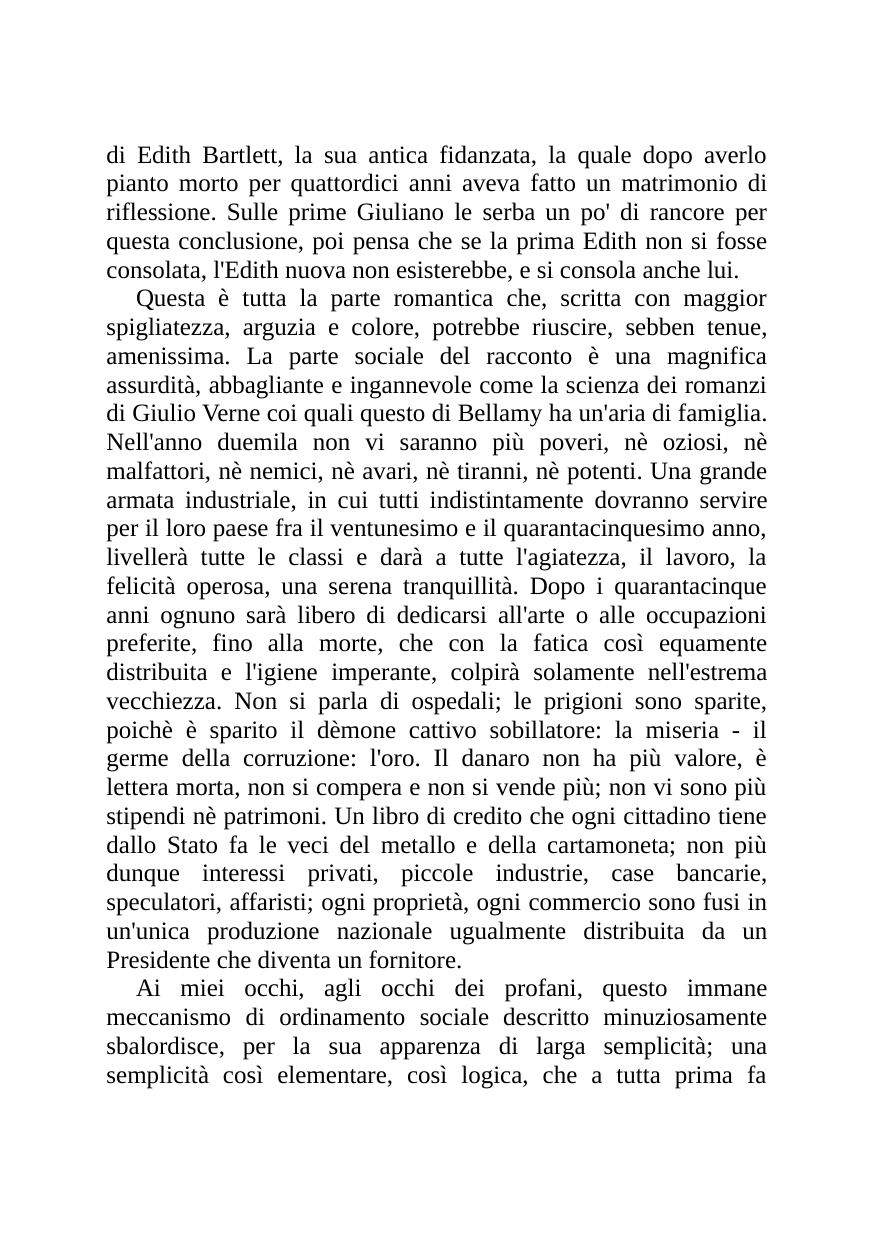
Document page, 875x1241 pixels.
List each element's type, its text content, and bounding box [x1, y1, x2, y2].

text Ai miei occhi, agli occhi dei profani, questo immane meccanismo di ordinamento sociale descritto minuziosamente sbalordisce, per la sua apparenza di larga semplicità; una semplicità così elementare, così logica, che a tutta prima fa [106, 973, 768, 1088]
text di Edith Bartlett, la sua antica fidanzata, la quale dopo averlo pianto morto per quattordici anni aveva fatto un matrimonio di riflessione. Sulle prime Giuliano le serba un po' di rancore per questa conclusione, poi pensa che se la prima Edith non si fosse consolata, l'Edith nuova non esisterebbe, e si consola anche lui. [106, 140, 768, 283]
text Questa è tutta la parte romantica che, scritta con maggior spigliatezza, arguzia e colore, potrebbe riuscire, sebben tenue, amenissima. La parte sociale del racconto è una magnifica assurdità, abbagliante e ingannevole come la scienza dei romanzi di Giulio Verne coi quali questo di Bellamy ha un'aria di famiglia. Nell'anno duemila non vi saranno più poveri, nè oziosi, nè malfattori, nè nemici, nè avari, nè tiranni, nè potenti. Una grande armata industriale, in cui tutti indistintamente dovranno servire per il loro paese fra il ventunesimo e il quarantacinquesimo anno, livellerà tutte le classi e darà a tutte l'agiatezza, il lavoro, la felicità operosa, una serena tranquillità. Dopo i quarantacinque anni ognuno sarà libero di dedicarsi all'arte o alle occupazioni preferite, fino alla morte, che con la fatica così equamente distribuita e l'igiene imperante, colpirà solamente nell'estrema vecchiezza. Non si parla di ospedali; le prigioni sono sparite, poichè è sparito il dèmone cattivo sobillatore: la miseria - il germe della corruzione: l'oro. Il danaro non ha più valore, è lettera morta, non si compera e non si vende più; non vi sono più stipendi nè patrimoni. Un libro di credito che ogni cittadino tiene dallo Stato fa le veci del metallo e della cartamoneta; non più dunque interessi privati, piccole industrie, case bancarie, speculatori, affaristi; ogni proprietà, ogni commercio sono fusi in un'unica produzione nazionale ugualmente distribuita da un Presidente che diventa un fornitore. [106, 283, 768, 973]
